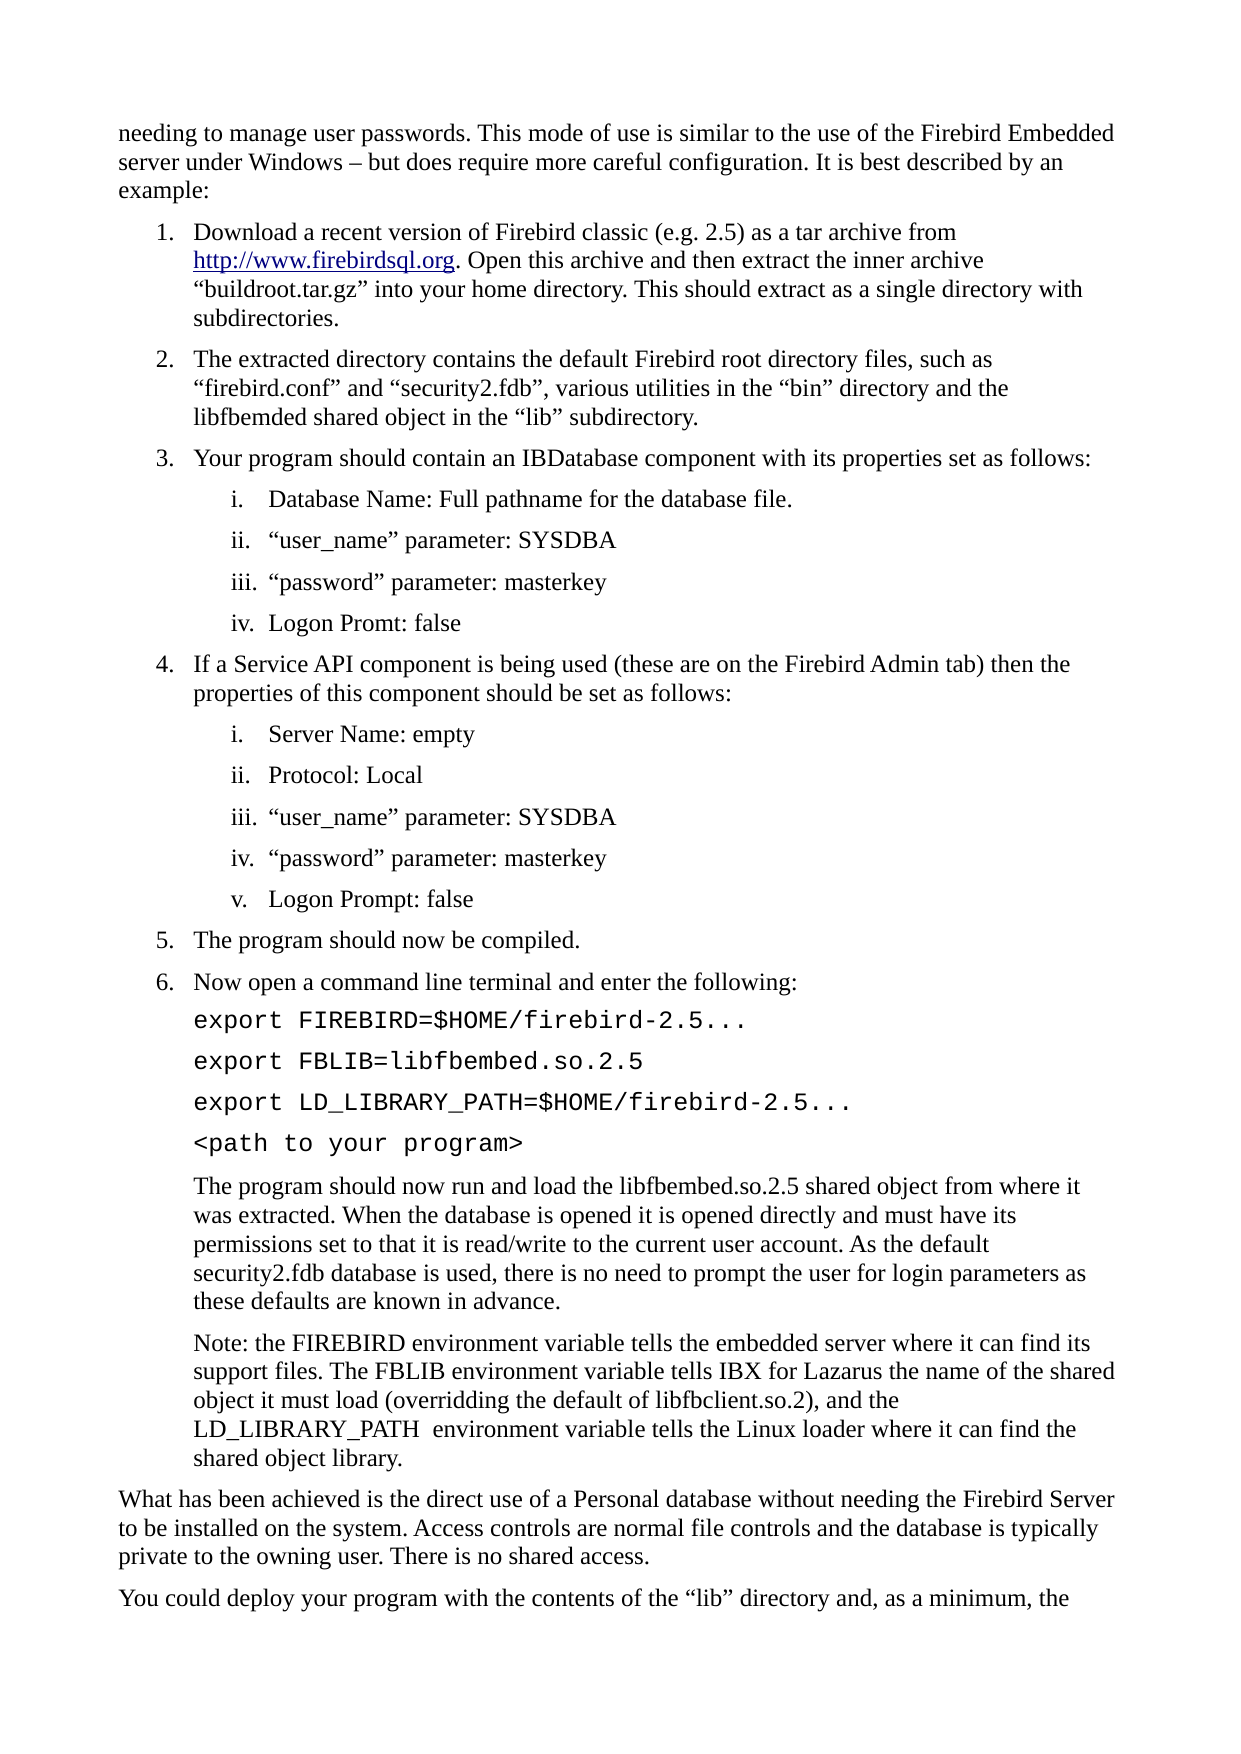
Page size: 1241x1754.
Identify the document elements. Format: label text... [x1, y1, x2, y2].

list The program should now be compiled. [156, 926, 1122, 954]
list The extracted directory contains the default Firebird root directory files, such as “firebird.conf” and “security2.fdb”, various utilities in the “bin” directory and the libfbemded shared object in the “lib” subdirectory. [156, 344, 1122, 431]
list “user_name” parameter: SYSDBA [231, 526, 1122, 554]
list “password” parameter: masterkey [231, 843, 1122, 872]
list Now open a command line terminal and enter the following: [156, 967, 1122, 996]
list If a Service API component is being used (these are on the Firebird Admin tab) then the properties of this component should be set as follows: [156, 649, 1122, 707]
list “user_name” parameter: SYSDBA [231, 802, 1122, 831]
list Your program should contain an IBDatabase component with its properties set as follows: [156, 443, 1122, 472]
list “password” parameter: masterkey [231, 567, 1122, 596]
list Download a recent version of Firebird classic (e.g. 2.5) as a tar archive from http://www.firebirdsql.org. Open this archive and then extract the inner archive “buildroot.tar.gz” into your home directory. This should extract as a single directory with subdirectories. [156, 217, 1122, 332]
list Logon Prompt: false [231, 884, 1122, 913]
text <path to your program> [193, 1131, 1122, 1159]
text The program should now run and load the libfbembed.so.2.5 shared object from where it was extracted. When the database is opened it is opened directly and must have its permissions set to that it is read/write to the current user account. As the default security2.fdb database is used, there is no need to prompt the user for login parameters as these defaults are known in advance. [193, 1171, 1122, 1315]
text Note: the FIREBIRD environment variable tells the embedded server where it can find its support files. The FBLIB environment variable tells IBX for Lazarus the name of the shared object it must load (overridding the default of libfbclient.so.2), and the LD_LIBRARY_PATH environment variable tells the Linux loader where it can find the shared object library. [193, 1328, 1122, 1471]
text export FIREBIRD=$HOME/firebird-2.5... [193, 1008, 1122, 1036]
text export FBLIB=libfbembed.so.2.5 [193, 1049, 1122, 1077]
list Server Name: empty [231, 719, 1122, 748]
text export LD_LIBRARY_PATH=$HOME/firebird-2.5... [193, 1090, 1122, 1118]
text You could deploy your program with the contents of the “lib” directory and, as a minimum, the [118, 1583, 1122, 1611]
text needing to manage user passwords. This mode of use is similar to the use of the Firebird Embedded server under Windows – but does require more careful configuration. It is best described by an example: [118, 118, 1122, 204]
list Protocol: Local [231, 761, 1122, 789]
list Database Name: Full pathname for the database file. [231, 484, 1122, 513]
list Logon Promt: false [231, 608, 1122, 637]
text What has been achieved is the direct use of a Personal database without needing the Firebird Server to be installed on the system. Access controls are normal file controls and the database is typically private to the owning user. There is no shared access. [118, 1484, 1122, 1570]
